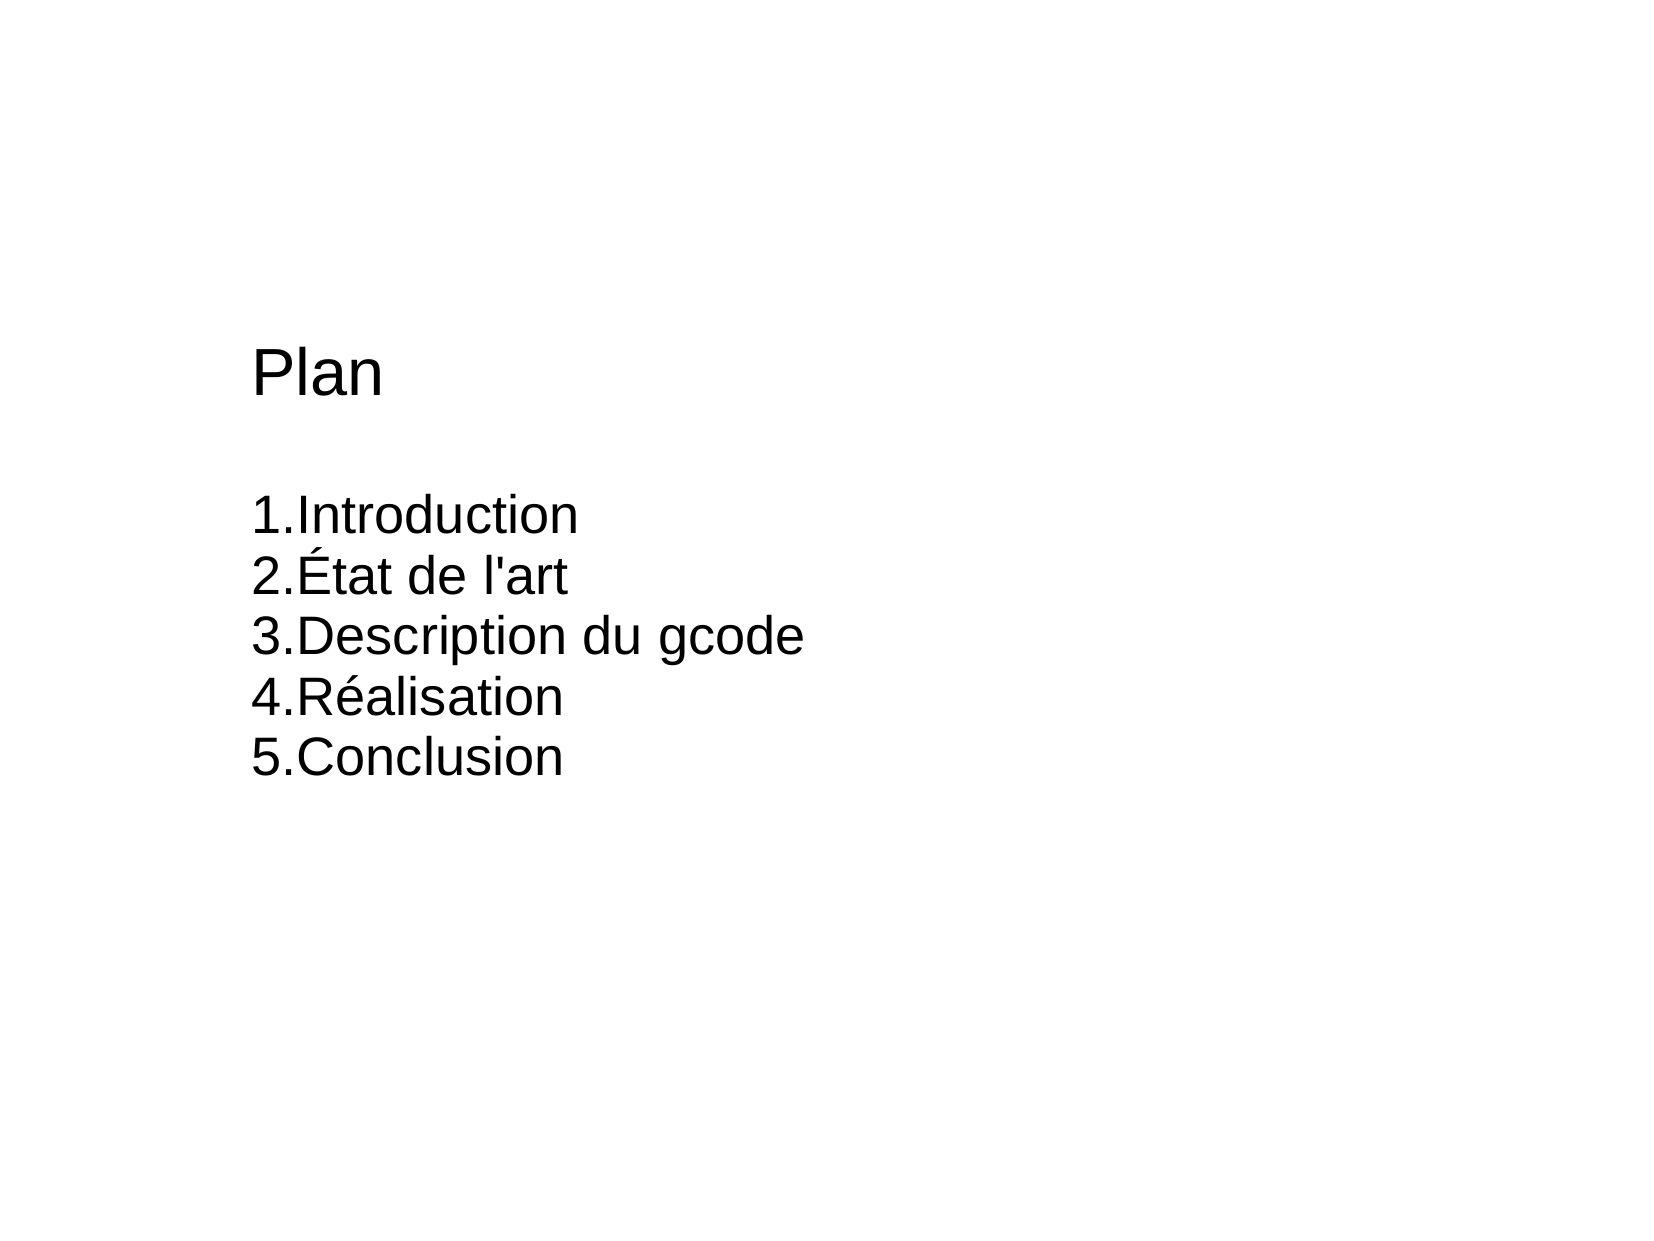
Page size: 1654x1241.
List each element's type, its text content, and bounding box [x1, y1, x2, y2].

text_box Plan Introduction État de l'art Description du gcode Réalisation Conclusion [236, 327, 1418, 914]
